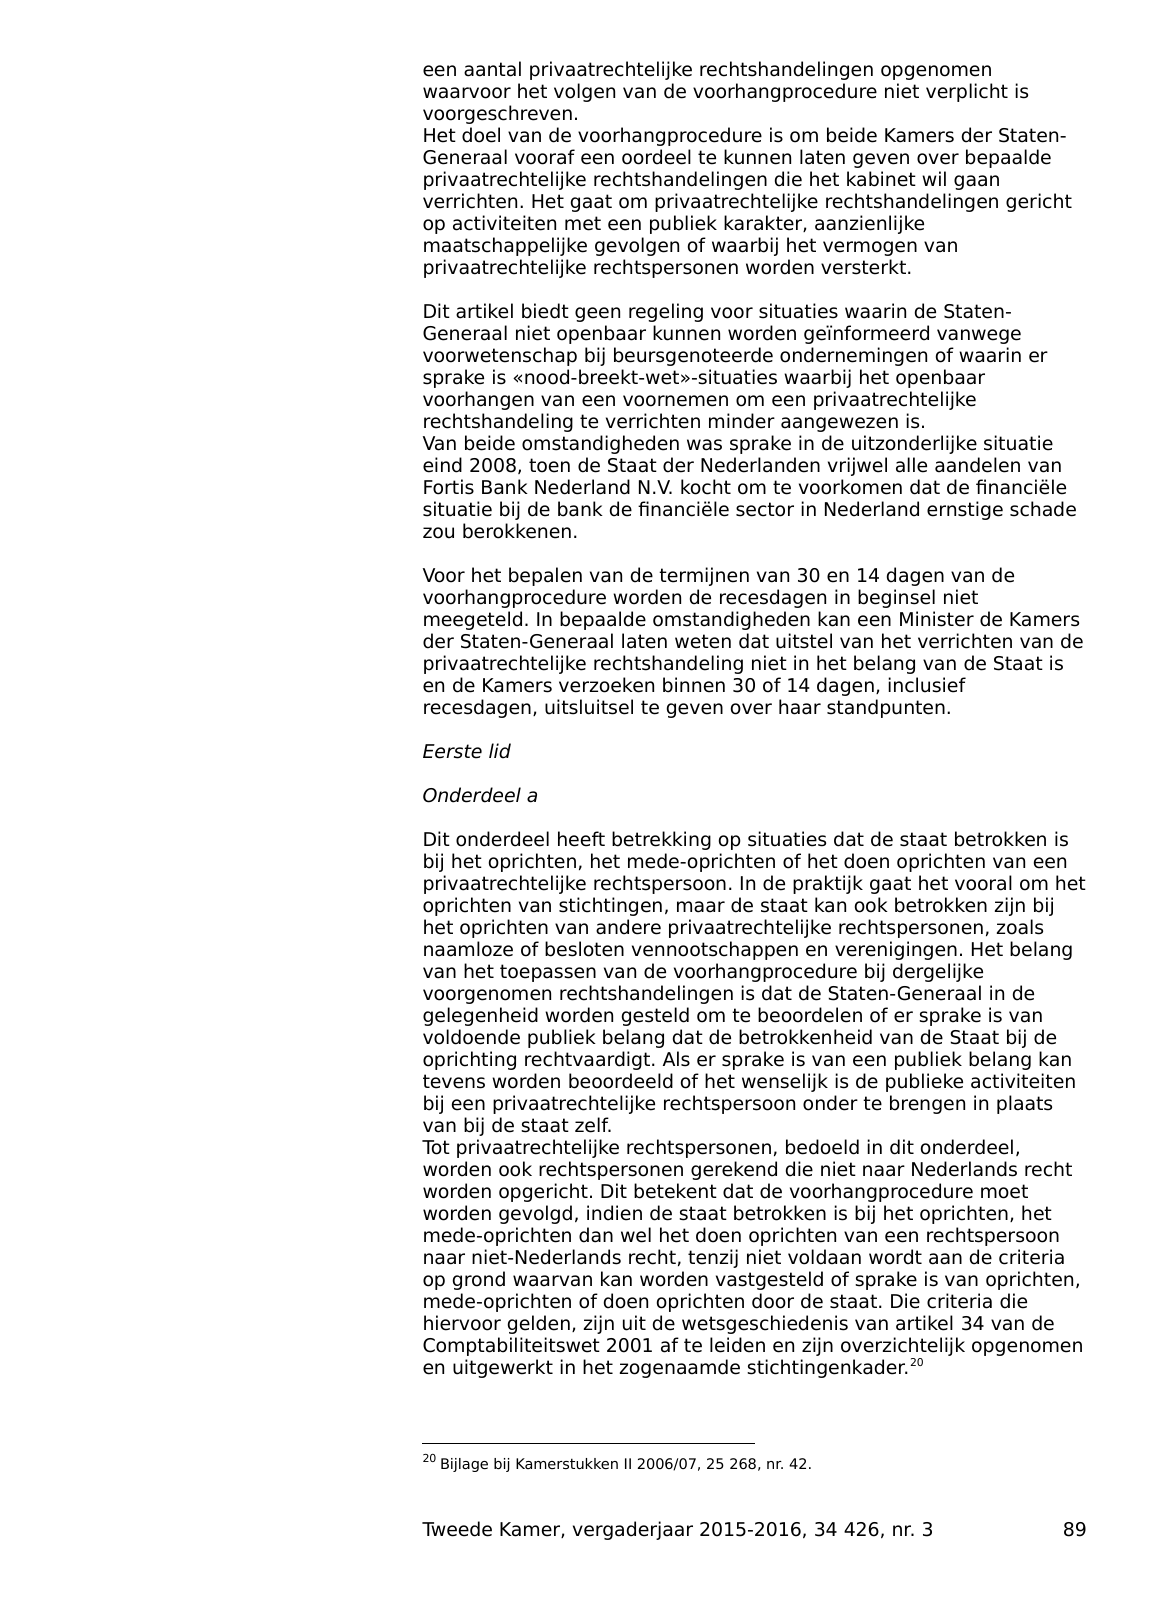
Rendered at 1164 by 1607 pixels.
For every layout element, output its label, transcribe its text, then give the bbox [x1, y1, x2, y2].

text Tot privaatrechtelijke rechtspersonen, bedoeld in dit onderdeel, worden ook rechtspersonen gerekend die niet naar Nederlands recht worden opgericht. Dit betekent dat de voorhangprocedure moet worden gevolgd, indien de staat betrokken is bij het oprichten, het mede-oprichten dan wel het doen oprichten van een rechtspersoon naar niet-Nederlands recht, tenzij niet voldaan wordt aan de criteria op grond waarvan kan worden vastgesteld of sprake is van oprichten, mede-oprichten of doen oprichten door de staat. Die criteria die hiervoor gelden, zijn uit de wetsgeschiedenis van artikel 34 van de Comptabiliteitswet 2001 af te leiden en zijn overzichtelijk opgenomen en uitgewerkt in het zogenaamde stichtingenkader. [422, 1137, 1087, 1379]
text een aantal privaatrechtelijke rechtshandelingen opgenomen waarvoor het volgen van de voorhangprocedure niet verplicht is voorgeschreven. [422, 59, 1087, 125]
text Dit artikel biedt geen regeling voor situaties waarin de Staten-Generaal niet openbaar kunnen worden geïnformeerd vanwege voorwetenschap bij beursgenoteerde ondernemingen of waarin er sprake is «nood-breekt-wet»-situaties waarbij het openbaar voorhangen van een voornemen om een privaatrechtelijke rechtshandeling te verrichten minder aangewezen is. [422, 301, 1087, 433]
text Het doel van de voorhangprocedure is om beide Kamers der Staten-Generaal vooraf een oordeel te kunnen laten geven over bepaalde privaatrechtelijke rechtshandelingen die het kabinet wil gaan verrichten. Het gaat om privaatrechtelijke rechtshandelingen gericht op activiteiten met een publiek karakter, aanzienlijke maatschappelijke gevolgen of waarbij het vermogen van privaatrechtelijke rechtspersonen worden versterkt. [422, 125, 1087, 279]
subtitle Onderdeel a [422, 785, 1087, 807]
text Dit onderdeel heeft betrekking op situaties dat de staat betrokken is bij het oprichten, het mede-oprichten of het doen oprichten van een privaatrechtelijke rechtspersoon. In de praktijk gaat het vooral om het oprichten van stichtingen, maar de staat kan ook betrokken zijn bij het oprichten van andere privaatrechtelijke rechtspersonen, zoals naamloze of besloten vennootschappen en verenigingen. Het belang van het toepassen van de voorhangprocedure bij dergelijke voorgenomen rechtshandelingen is dat de Staten-Generaal in de gelegenheid worden gesteld om te beoordelen of er sprake is van voldoende publiek belang dat de betrokkenheid van de Staat bij de oprichting rechtvaardigt. Als er sprake is van een publiek belang kan tevens worden beoordeeld of het wenselijk is de publieke activiteiten bij een privaatrechtelijke rechtspersoon onder te brengen in plaats van bij de staat zelf. [422, 829, 1087, 1137]
text Van beide omstandigheden was sprake in de uitzonderlijke situatie eind 2008, toen de Staat der Nederlanden vrijwel alle aandelen van Fortis Bank Nederland N.V. kocht om te voorkomen dat de financiële situatie bij de bank de financiële sector in Nederland ernstige schade zou berokkenen. [422, 433, 1087, 543]
text Bijlage bij Kamerstukken II 2006/07, 25 268, nr. 42. [422, 1452, 1087, 1474]
subtitle Eerste lid [422, 741, 1087, 763]
text Voor het bepalen van de termijnen van 30 en 14 dagen van de voorhangprocedure worden de recesdagen in beginsel niet meegeteld. In bepaalde omstandigheden kan een Minister de Kamers der Staten-Generaal laten weten dat uitstel van het verrichten van de privaatrechtelijke rechtshandeling niet in het belang van de Staat is en de Kamers verzoeken binnen 30 of 14 dagen, inclusief recesdagen, uitsluitsel te geven over haar standpunten. [422, 565, 1087, 719]
